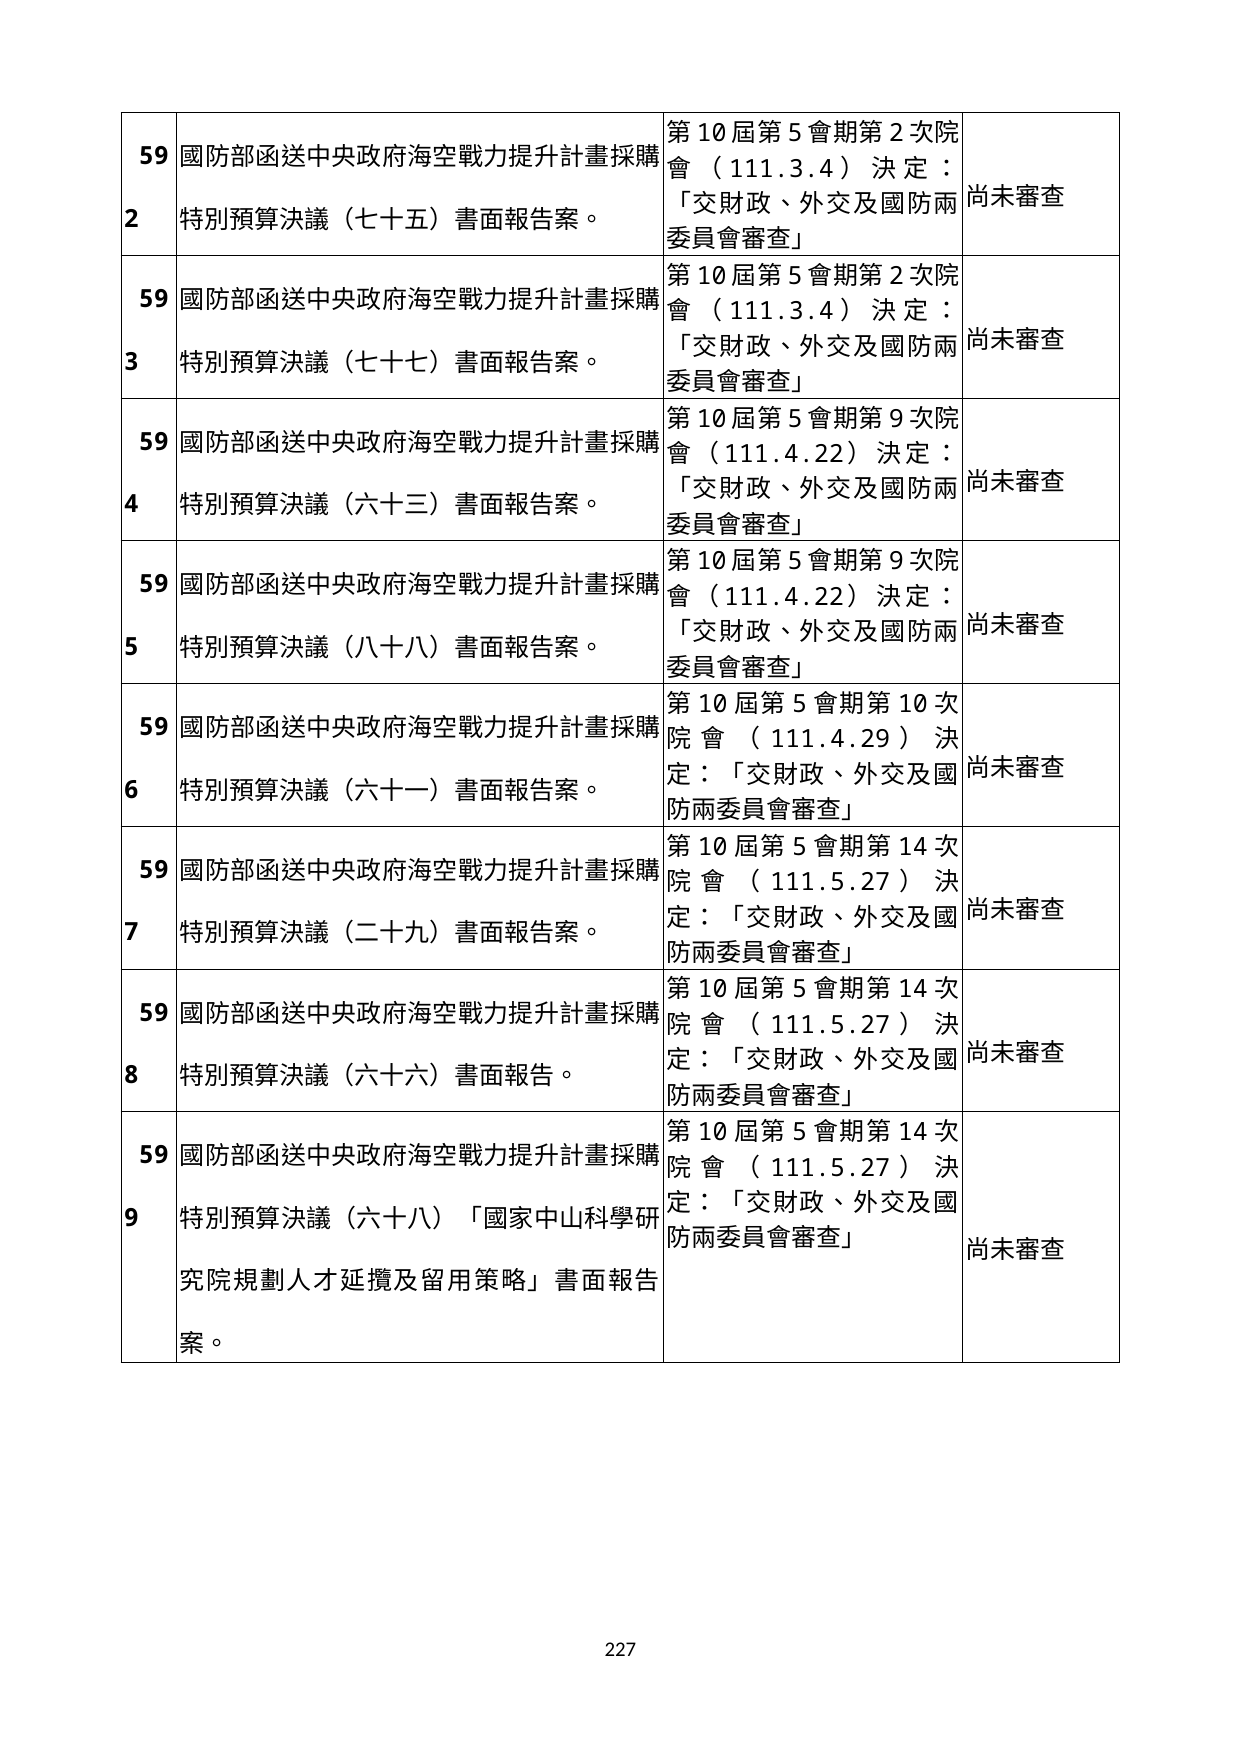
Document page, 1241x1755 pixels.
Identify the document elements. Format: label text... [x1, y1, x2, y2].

table_cell 國防部函送中央政府海空戰力提升計畫採購特別預算決議（八十八）書面報告案。 [177, 541, 663, 683]
table_cell 尚未審查 [963, 970, 1119, 1111]
table_cell 國防部函送中央政府海空戰力提升計畫採購特別預算決議（六十八）「國家中山科學研究院規劃人才延攬及留用策略」書面報告案。 [177, 1112, 663, 1362]
table_cell 尚未審查 [963, 113, 1119, 255]
table_cell 第10屆第5會期第14次院會（111.5.27）決定：「交財政、外交及國防兩委員會審查」 [664, 970, 962, 1111]
table_cell 國防部函送中央政府海空戰力提升計畫採購特別預算決議（六十六）書面報告。 [177, 970, 663, 1111]
table_cell 第10屆第5會期第9次院會（111.4.22）決定：「交財政、外交及國防兩委員會審查」 [664, 399, 962, 540]
table_cell 國防部函送中央政府海空戰力提升計畫採購特別預算決議（二十九）書面報告案。 [177, 827, 663, 968]
table_cell 尚未審查 [963, 684, 1119, 826]
table_cell 第10屆第5會期第10次院會（111.4.29）決定：「交財政、外交及國防兩委員會審查」 [664, 684, 962, 826]
table_cell [122, 256, 176, 398]
table_cell [122, 827, 176, 968]
table_cell 第10屆第5會期第14次院會（111.5.27）決定：「交財政、外交及國防兩委員會審查」 [664, 827, 962, 968]
table_cell 尚未審查 [963, 541, 1119, 683]
table_cell [122, 399, 176, 540]
table_cell 第10屆第5會期第9次院會（111.4.22）決定：「交財政、外交及國防兩委員會審查」 [664, 541, 962, 683]
table_cell [122, 541, 176, 683]
table_cell 國防部函送中央政府海空戰力提升計畫採購特別預算決議（七十七）書面報告案。 [177, 256, 663, 398]
table_cell 尚未審查 [963, 1112, 1119, 1362]
table_cell 尚未審查 [963, 256, 1119, 398]
table_cell [122, 970, 176, 1111]
table_cell 第10屆第5會期第2次院會（111.3.4）決定：「交財政、外交及國防兩委員會審查」 [664, 113, 962, 255]
table_cell [122, 684, 176, 826]
table_cell 尚未審查 [963, 399, 1119, 540]
table_cell 第10屆第5會期第14次院會（111.5.27）決定：「交財政、外交及國防兩委員會審查」 [664, 1112, 962, 1362]
table_cell [122, 1112, 176, 1362]
table_cell 尚未審查 [963, 827, 1119, 968]
table_cell 第10屆第5會期第2次院會（111.3.4）決定：「交財政、外交及國防兩委員會審查」 [664, 256, 962, 398]
table_cell 國防部函送中央政府海空戰力提升計畫採購特別預算決議（七十五）書面報告案。 [177, 113, 663, 255]
table_cell 國防部函送中央政府海空戰力提升計畫採購特別預算決議（六十三）書面報告案。 [177, 399, 663, 540]
table_cell 國防部函送中央政府海空戰力提升計畫採購特別預算決議（六十一）書面報告案。 [177, 684, 663, 826]
table_cell [122, 113, 176, 255]
